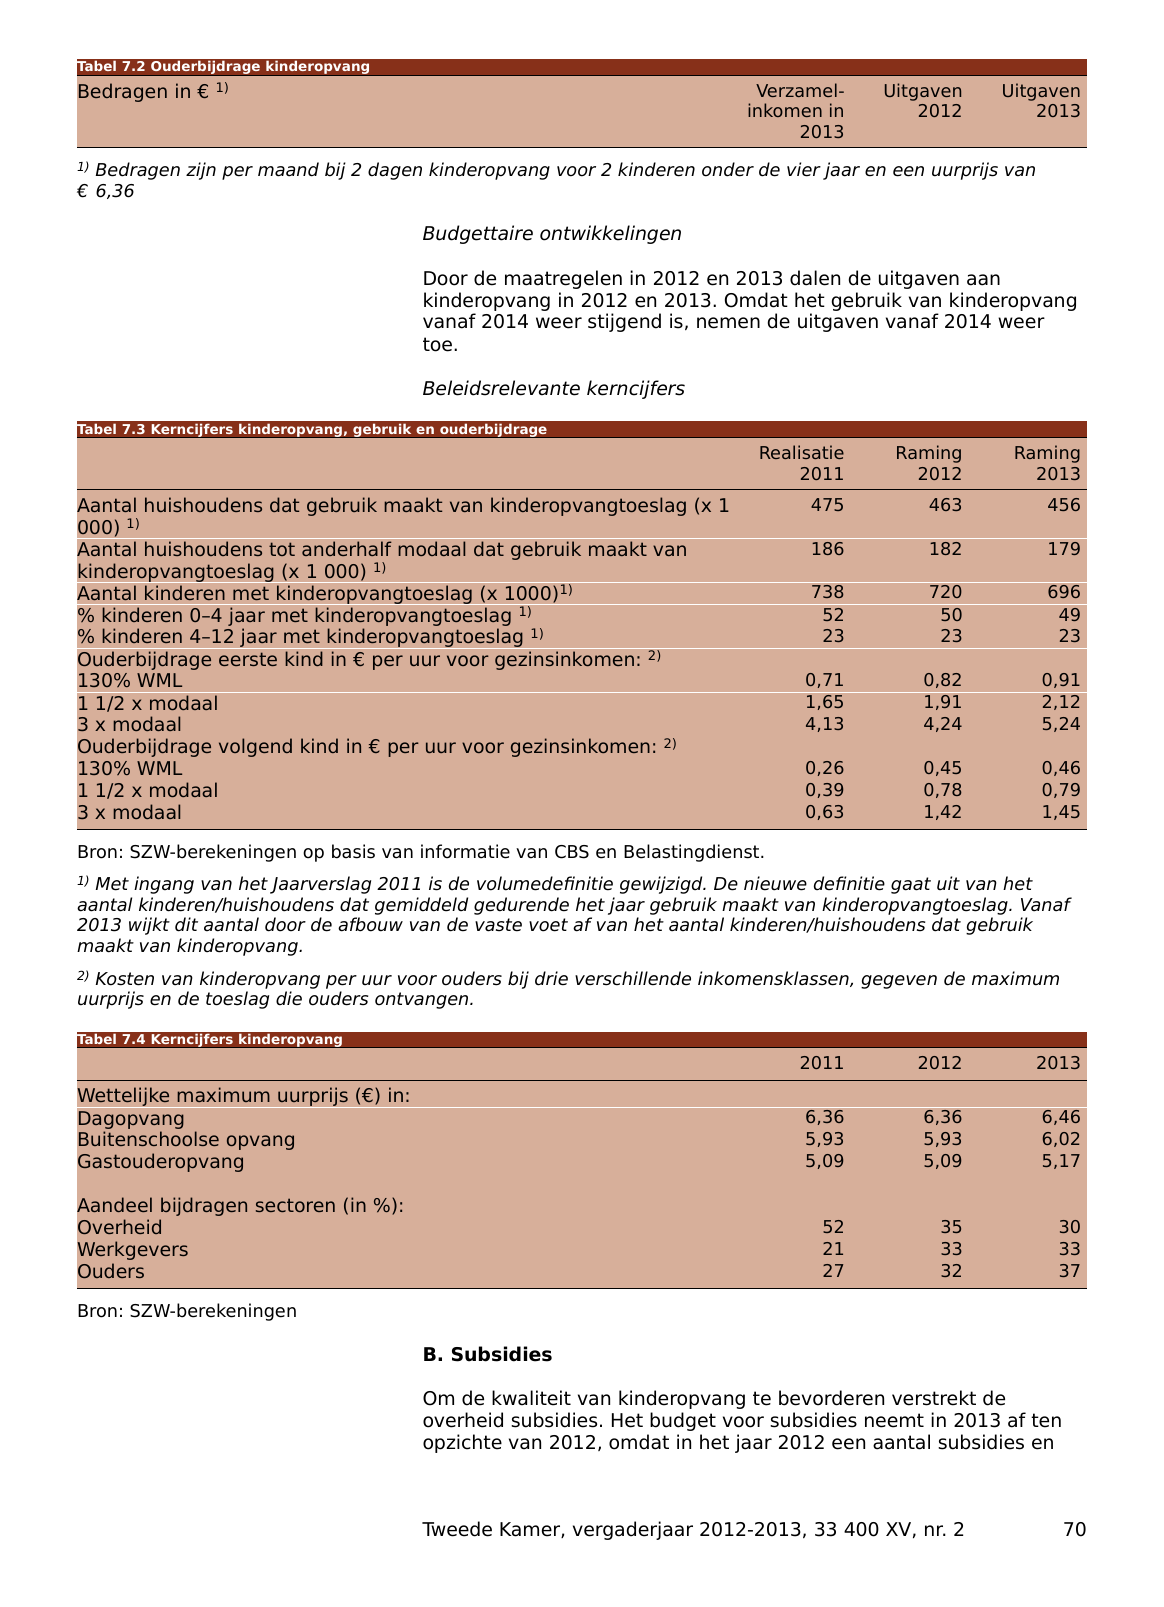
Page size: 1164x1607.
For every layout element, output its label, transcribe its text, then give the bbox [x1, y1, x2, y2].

table_cell Bron: SZW-berekeningen [77, 1289, 1087, 1321]
table_cell 1,42 [850, 802, 968, 829]
table_cell 23 [732, 626, 850, 648]
table_cell 2012 [850, 1048, 968, 1080]
table_cell 4,24 [850, 714, 968, 736]
table_cell 6,36 [732, 1108, 850, 1129]
table_cell [969, 1173, 1087, 1195]
table_cell Buitenschoolse opvang [77, 1129, 732, 1151]
table_cell 37 [969, 1261, 1087, 1288]
subtitle Beleidsrelevante kerncijfers [422, 378, 1087, 399]
table_cell 52 [732, 605, 850, 626]
table_cell 2011 [732, 1048, 850, 1080]
table_cell 0,63 [732, 802, 850, 829]
table_cell 23 [850, 626, 968, 648]
table_cell 1) Bedragen zijn per maand bij 2 dagen kinderopvang voor 2 kinderen onder de vier jaar en een uurprijs van € 6,36 [77, 148, 1087, 201]
table_cell 5,09 [850, 1151, 968, 1173]
table_cell 1,45 [969, 802, 1087, 829]
table_cell 0,39 [732, 780, 850, 802]
table_cell 0,79 [969, 780, 1087, 802]
table_cell Aantal huishoudens tot anderhalf modaal dat gebruik maakt van kinderopvangtoeslag (x 1 000) 1) [77, 539, 732, 582]
table_cell Overheid [77, 1217, 732, 1239]
table_cell 0,26 [732, 758, 850, 780]
table_cell 5,93 [732, 1129, 850, 1151]
subtitle Budgettaire ontwikkelingen [422, 223, 1087, 245]
table_cell % kinderen 0–4 jaar met kinderopvangtoeslag 1) [77, 605, 732, 626]
table_cell 5,24 [969, 714, 1087, 736]
table_cell [77, 1048, 732, 1080]
table_cell 1 1/2 x modaal [77, 780, 732, 802]
table_cell 130% WML [77, 670, 732, 692]
table_cell 50 [850, 605, 968, 626]
table_cell Raming 2013 [969, 438, 1087, 489]
table_cell Aandeel bijdragen sectoren (in %): [77, 1195, 732, 1217]
table_cell 35 [850, 1217, 968, 1239]
table_cell 5,93 [850, 1129, 968, 1151]
table_cell [732, 649, 850, 670]
table_cell Uitgaven 2012 [850, 76, 968, 147]
table_cell 0,46 [969, 758, 1087, 780]
table_cell [732, 1195, 850, 1217]
table_cell [732, 1173, 850, 1195]
table_cell [732, 1081, 850, 1107]
table_cell 0,91 [969, 670, 1087, 692]
table_cell 456 [969, 490, 1087, 538]
text Door de maatregelen in 2012 en 2013 dalen de uitgaven aan kinderopvang in 2012 en 2013. Omdat het gebruik van kinderopvang vanaf 2014 weer stijgend is, nemen de uitgaven vanaf 2014 weer toe. [422, 267, 1087, 355]
table_cell [969, 736, 1087, 758]
table_cell Werkgevers [77, 1239, 732, 1261]
table_cell 3 x modaal [77, 714, 732, 736]
table_cell 4,13 [732, 714, 850, 736]
table_cell 49 [969, 605, 1087, 626]
table_cell 1,65 [732, 693, 850, 714]
table_cell % kinderen 4–12 jaar met kinderopvangtoeslag 1) [77, 626, 732, 648]
table_cell 0,78 [850, 780, 968, 802]
table_cell Dagopvang [77, 1108, 732, 1129]
table_cell Wettelijke maximum uurprijs (€) in: [77, 1081, 732, 1107]
table_cell 33 [850, 1239, 968, 1261]
table_cell 0,71 [732, 670, 850, 692]
table_cell 3 x modaal [77, 802, 732, 829]
table_header Tabel 7.4 Kerncijfers kinderopvang [77, 1032, 1087, 1047]
table_cell 30 [969, 1217, 1087, 1239]
table_cell Bron: SZW-berekeningen op basis van informatie van CBS en Belastingdienst. 1) Met ingang van het Jaarverslag 2011 is de volumedefinitie gewijzigd. De nieuwe definitie gaat uit van het aantal kinderen/huishoudens dat gemiddeld gedurende het jaar gebruik maakt van kinderopvangtoeslag. Vanaf 2013 wijkt dit aantal door de afbouw van de vaste voet af van het aantal kinderen/huishoudens dat gebruik maakt van kinderopvang. 2) Kosten van kinderopvang per uur voor ouders bij drie verschillende inkomensklassen, gegeven de maximum uurprijs en de toeslag die ouders ontvangen. [77, 830, 1087, 1010]
table_cell [77, 1173, 732, 1195]
table_cell 182 [850, 539, 968, 582]
table_cell [969, 649, 1087, 670]
table_cell 32 [850, 1261, 968, 1288]
table_cell 475 [732, 490, 850, 538]
table_cell Bedragen in € 1) [77, 76, 732, 147]
table_cell [850, 1195, 968, 1217]
table_cell 27 [732, 1261, 850, 1288]
table_cell Gastouderopvang [77, 1151, 732, 1173]
table_cell [969, 1081, 1087, 1107]
table_cell [850, 1173, 968, 1195]
table_header Tabel 7.2 Ouderbijdrage kinderopvang [77, 59, 1087, 75]
table_cell 5,09 [732, 1151, 850, 1173]
table_cell [850, 649, 968, 670]
table_cell 2,12 [969, 693, 1087, 714]
table_cell Ouderbijdrage volgend kind in € per uur voor gezinsinkomen: 2) [77, 736, 732, 758]
table_cell 6,36 [850, 1108, 968, 1129]
table_cell Realisatie 2011 [732, 438, 850, 489]
table_cell 6,46 [969, 1108, 1087, 1129]
table_cell Aantal kinderen met kinderopvangtoeslag (x 1000)1) [77, 583, 732, 604]
table_cell 179 [969, 539, 1087, 582]
table_cell 5,17 [969, 1151, 1087, 1173]
table_cell 0,82 [850, 670, 968, 692]
table_cell 2013 [969, 1048, 1087, 1080]
table_cell 696 [969, 583, 1087, 604]
table_cell 23 [969, 626, 1087, 648]
table_cell 33 [969, 1239, 1087, 1261]
table_cell 6,02 [969, 1129, 1087, 1151]
table_cell 52 [732, 1217, 850, 1239]
subtitle B. Subsidies [422, 1343, 1087, 1366]
table_cell Uitgaven 2013 [969, 76, 1087, 147]
table_cell Aantal huishoudens dat gebruik maakt van kinderopvangtoeslag (x 1 000) 1) [77, 490, 732, 538]
text Om de kwaliteit van kinderopvang te bevorderen verstrekt de overheid subsidies. Het budget voor subsidies neemt in 2013 af ten opzichte van 2012, omdat in het jaar 2012 een aantal subsidies en [422, 1388, 1087, 1454]
table_cell 720 [850, 583, 968, 604]
table_cell 1,91 [850, 693, 968, 714]
table_cell Ouderbijdrage eerste kind in € per uur voor gezinsinkomen: 2) [77, 649, 732, 670]
table_cell Ouders [77, 1261, 732, 1288]
table_cell 130% WML [77, 758, 732, 780]
table_cell [732, 736, 850, 758]
table_cell Verzamel- inkomen in 2013 [732, 76, 850, 147]
table_cell 1 1/2 x modaal [77, 693, 732, 714]
table_cell 186 [732, 539, 850, 582]
table_cell [77, 438, 732, 489]
table_cell 21 [732, 1239, 850, 1261]
table_cell 738 [732, 583, 850, 604]
table_cell [850, 736, 968, 758]
table_cell 0,45 [850, 758, 968, 780]
table_cell 463 [850, 490, 968, 538]
table_header Tabel 7.3 Kerncijfers kinderopvang, gebruik en ouderbijdrage [77, 421, 1087, 437]
table_cell Raming 2012 [850, 438, 968, 489]
table_cell [969, 1195, 1087, 1217]
table_cell [850, 1081, 968, 1107]
